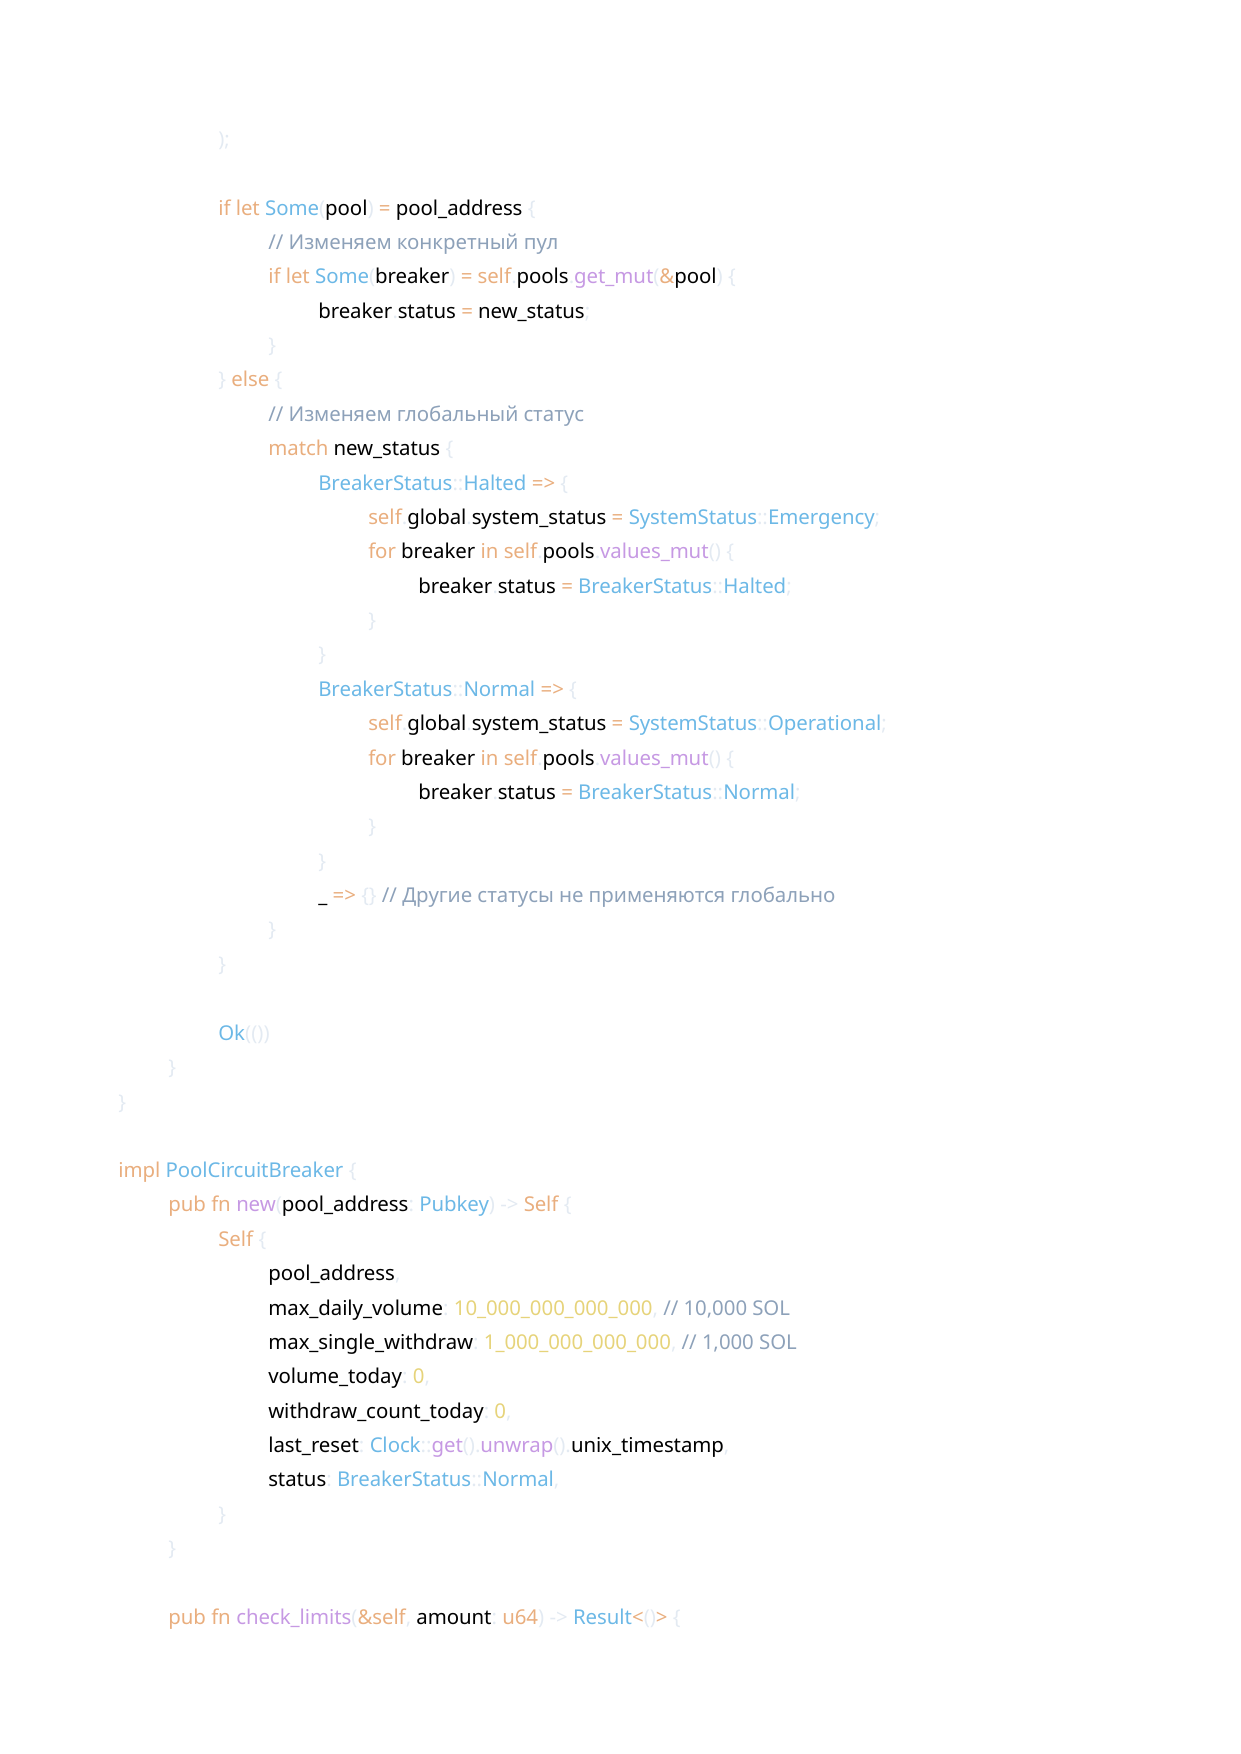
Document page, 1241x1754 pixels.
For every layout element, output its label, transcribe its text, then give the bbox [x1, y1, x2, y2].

text } [118, 1493, 1122, 1527]
text impl PoolCircuitBreaker { [118, 1149, 1122, 1184]
text pub fn new(pool_address: Pubkey) -> Self { [118, 1184, 1122, 1218]
text } [118, 1081, 1122, 1115]
text } [118, 806, 1122, 840]
text if let Some(breaker) = self.pools.get_mut(&pool) { [118, 256, 1122, 290]
text } [118, 943, 1122, 977]
text breaker.status = new_status; [118, 290, 1122, 324]
text _ => {} // Другие статусы не применяются глобально [118, 874, 1122, 909]
text // Изменяем глобальный статус [118, 393, 1122, 427]
text match new_status { [118, 427, 1122, 462]
text } [118, 909, 1122, 943]
text volume_today: 0, [118, 1356, 1122, 1390]
text ); [118, 118, 1122, 152]
text pool_address, [118, 1252, 1122, 1287]
text breaker.status = BreakerStatus::Normal; [118, 771, 1122, 806]
text } [118, 1046, 1122, 1081]
text BreakerStatus::Normal => { [118, 668, 1122, 702]
text Self { [118, 1218, 1122, 1252]
text self.global.system_status = SystemStatus::Emergency; [118, 496, 1122, 531]
text if let Some(pool) = pool_address { [118, 187, 1122, 221]
text for breaker in self.pools.values_mut() { [118, 737, 1122, 771]
text withdraw_count_today: 0, [118, 1390, 1122, 1424]
text } [118, 1527, 1122, 1562]
text self.global.system_status = SystemStatus::Operational; [118, 702, 1122, 737]
text breaker.status = BreakerStatus::Halted; [118, 565, 1122, 599]
text } [118, 840, 1122, 874]
text Ok(()) [118, 1012, 1122, 1046]
text } else { [118, 359, 1122, 393]
text // Изменяем конкретный пул [118, 221, 1122, 256]
text max_single_withdraw: 1_000_000_000_000, // 1,000 SOL [118, 1321, 1122, 1356]
text } [118, 634, 1122, 668]
text status: BreakerStatus::Normal, [118, 1459, 1122, 1493]
text last_reset: Clock::get().unwrap().unix_timestamp, [118, 1424, 1122, 1459]
text } [118, 599, 1122, 634]
text pub fn check_limits(&self, amount: u64) -> Result<()> { [118, 1596, 1122, 1631]
text max_daily_volume: 10_000_000_000_000, // 10,000 SOL [118, 1287, 1122, 1321]
text for breaker in self.pools.values_mut() { [118, 531, 1122, 565]
text } [118, 324, 1122, 359]
text BreakerStatus::Halted => { [118, 462, 1122, 496]
